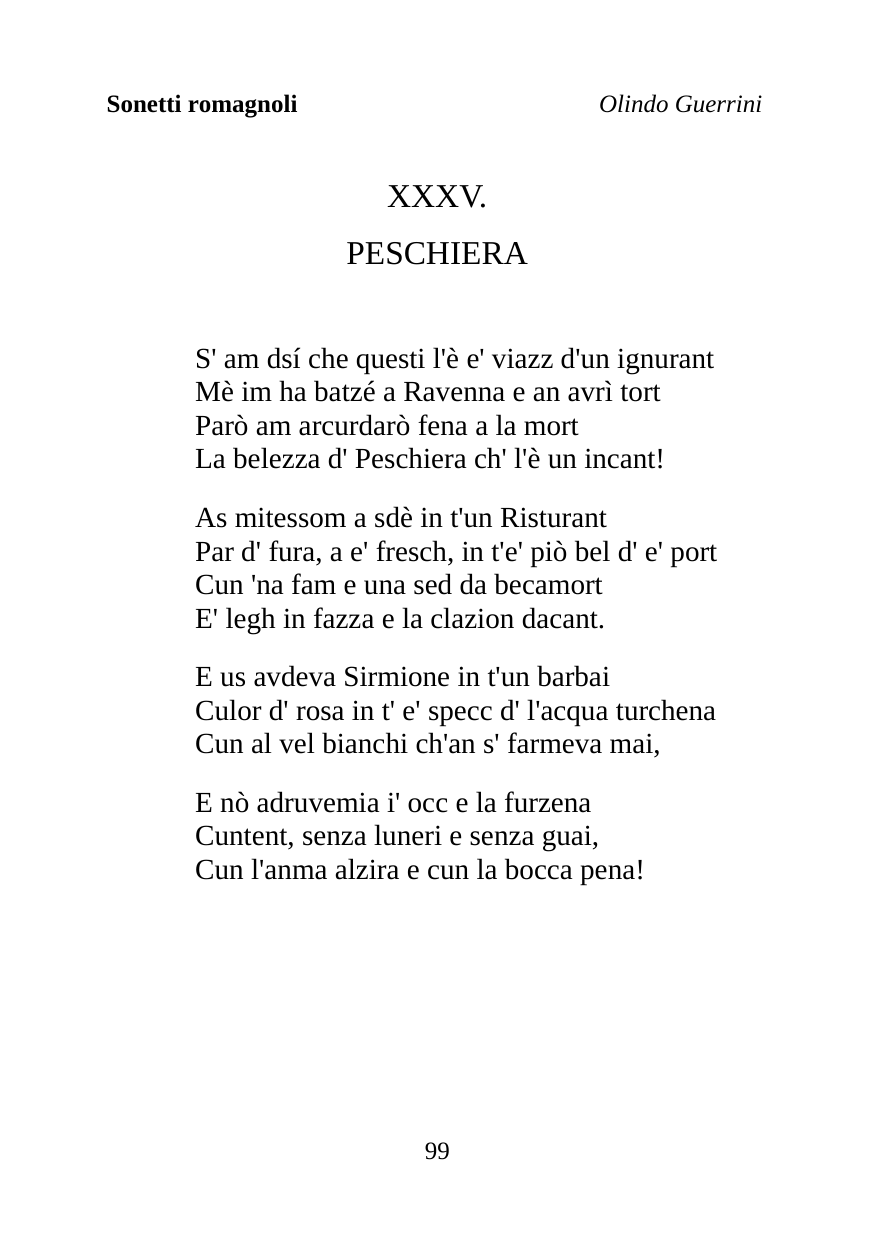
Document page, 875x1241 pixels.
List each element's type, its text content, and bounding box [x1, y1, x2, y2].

text S' am dsí che questi l'è e' viazz d'un ignurant Mè im ha batzé a Ravenna e an avrì tort Parò am arcurdarò fena a la mort La belezza d' Peschiera ch' l'è un incant! [195, 341, 768, 475]
text As mitessom a sdè in t'un Risturant Par d' fura, a e' fresch, in t'e' piò bel d' e' port Cun 'na fam e una sed da becamort E' legh in fazza e la clazion dacant. [195, 500, 768, 634]
text E nò adruvemia i' occ e la furzena Cuntent, senza luneri e senza guai, Cun l'anma alzira e cun la bocca pena! [195, 785, 768, 886]
text E us avdeva Sirmione in t'un barbai Culor d' rosa in t' e' specc d' l'acqua turchena Cun al vel bianchi ch'an s' farmeva mai, [195, 659, 768, 760]
subtitle XXXV. PESCHIERA [106, 176, 768, 272]
